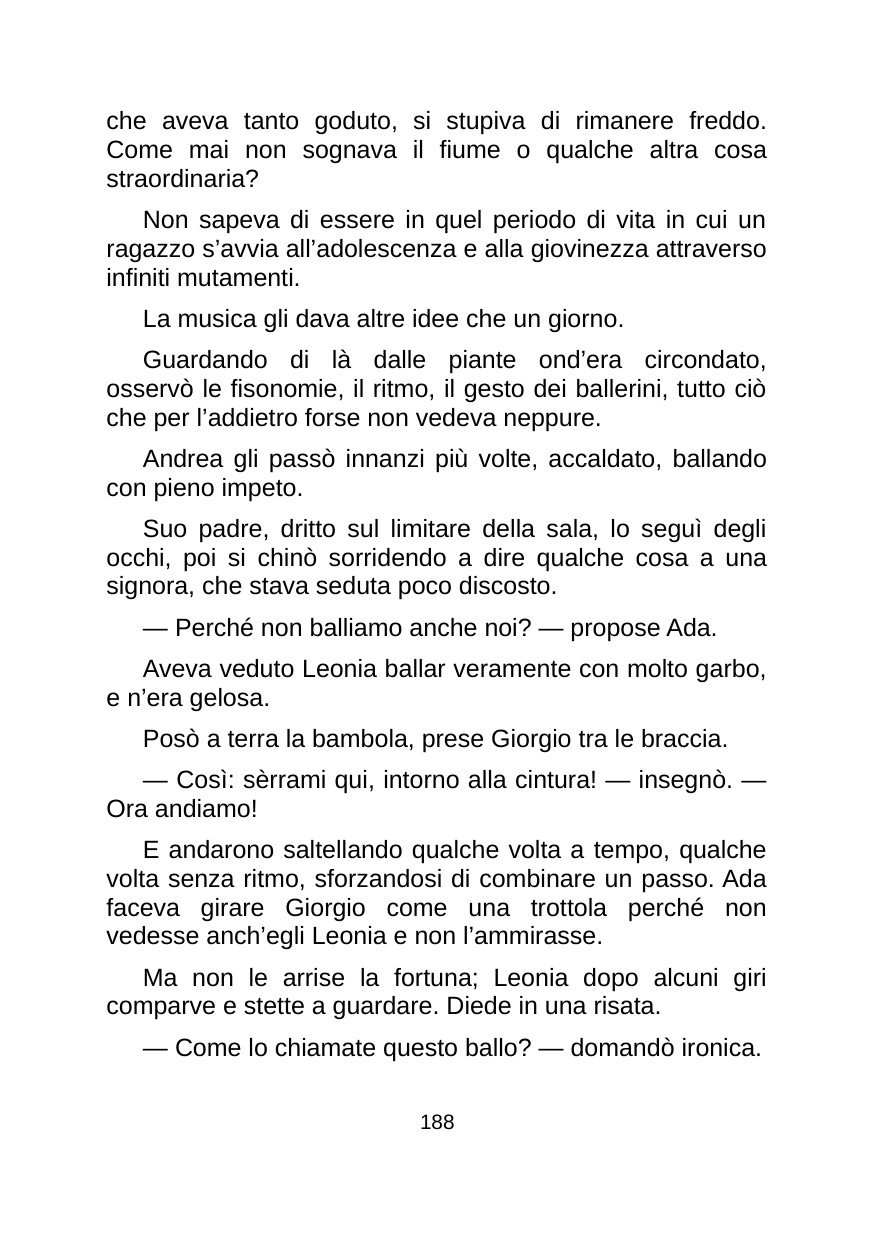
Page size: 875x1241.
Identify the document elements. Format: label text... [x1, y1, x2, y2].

text Aveva veduto Leonia ballar veramente con molto garbo, e n’era gelosa. [106, 654, 768, 711]
text Andrea gli passò innanzi più volte, accaldato, ballando con pieno impeto. [106, 444, 768, 501]
text — Come lo chiamate questo ballo? — domandò ironica. [106, 1032, 768, 1061]
text E andarono saltellando qualche volta a tempo, qualche volta senza ritmo, sforzandosi di combinare un passo. Ada faceva girare Giorgio come una trottola perché non vedesse anch’egli Leonia e non l’ammirasse. [106, 835, 768, 950]
text Ma non le arrise la fortuna; Leonia dopo alcuni giri comparve e stette a guardare. Diede in una risata. [106, 962, 768, 1020]
text La musica gli dava altre idee che un giorno. [106, 304, 768, 332]
text Posò a terra la bambola, prese Giorgio tra le braccia. [106, 724, 768, 752]
text che aveva tanto goduto, si stupiva di rimanere freddo. Come mai non sognava il fiume o qualche altra cosa straordinaria? [106, 106, 768, 192]
text Non sapeva di essere in quel periodo di vita in cui un ragazzo s’avvia all’adolescenza e alla giovinezza attraverso infiniti mutamenti. [106, 205, 768, 291]
text — Così: sèrrami qui, intorno alla cintura! — insegnò. — Ora andiamo! [106, 765, 768, 822]
text Suo padre, dritto sul limitare della sala, lo seguì degli occhi, poi si chinò sorridendo a dire qualche cosa a una signora, che stava seduta poco discosto. [106, 514, 768, 600]
text Guardando di là dalle piante ond’era circondato, osservò le fisonomie, il ritmo, il gesto dei ballerini, tutto ciò che per l’addietro forse non vedeva neppure. [106, 345, 768, 431]
text — Perché non balliamo anche noi? — propose Ada. [106, 612, 768, 641]
